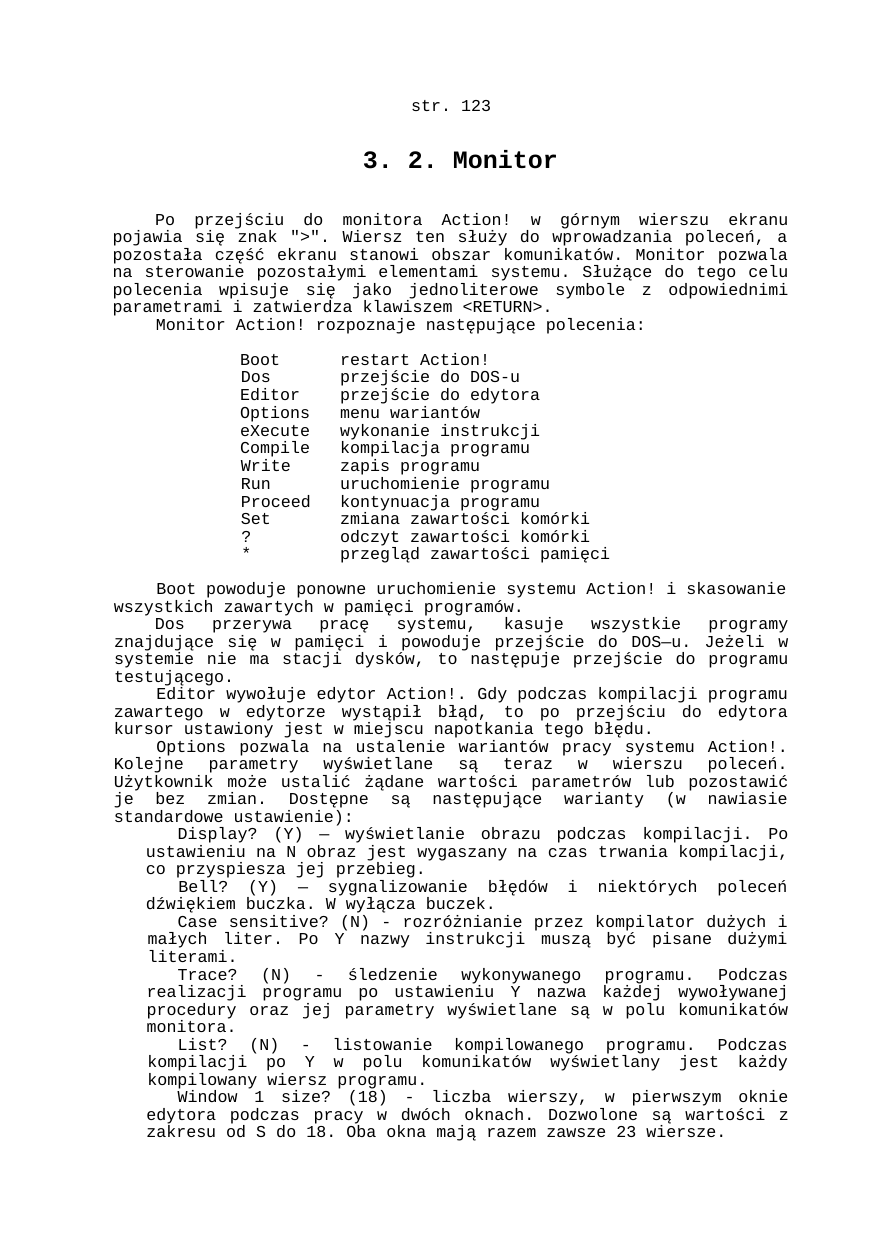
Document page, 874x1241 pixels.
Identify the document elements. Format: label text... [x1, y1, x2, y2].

text Compile kompilacja programu [240, 440, 789, 457]
text Boot restart Action! [240, 351, 789, 369]
text Options pozwala na ustalenie wariantów pracy systemu Action!. Kolejne parametry wyświetlane są teraz w wierszu poleceń. Użytkownik może ustalić żądane wartości parametrów lub pozostawić je bez zmian. Dostępne są następujące warianty (w nawiasie standardowe ustawienie): [113, 738, 788, 826]
text Editor wywołuje edytor Action!. Gdy podczas kompilacji programu zawartego w edytorze wystąpił błąd, to po przejściu do edytora kursor ustawiony jest w miejscu napotkania tego błędu. [113, 686, 788, 738]
text Display? (Y) — wyświetlanie obrazu podczas kompilacji. Po ustawieniu na N obraz jest wygaszany na czas trwania kompilacji, co przyspiesza jej przebieg. [146, 826, 788, 878]
text * przegląd zawartości pamięci [241, 546, 789, 563]
text Run uruchomienie programu [241, 476, 789, 493]
text Trace? (N) - śledzenie wykonywanego programu. Podczas realizacji programu po ustawieniu Y nazwa każdej wywoływanej procedury oraz jej parametry wyświetlane są w polu komunikatów monitora. [146, 966, 788, 1036]
text Set zmiana zawartości komórki [241, 511, 789, 528]
text Bell? (Y) — sygnalizowanie błędów i niektórych poleceń dźwiękiem buczka. W wyłącza buczek. [146, 878, 788, 913]
text Options menu wariantów [240, 405, 789, 422]
text Editor przejście do edytora [240, 387, 789, 404]
text Boot powoduje ponowne uruchomienie systemu Action! i skasowanie wszystkich zawartych w pamięci programów. [113, 581, 786, 616]
text Dos przejście do DOS-u [241, 369, 789, 386]
text str. 123 [112, 98, 789, 117]
text Proceed kontynuacja programu [241, 493, 789, 511]
text Monitor Action! rozpoznaje następujące polecenia: [156, 316, 789, 334]
text ? odczyt zawartości komórki [241, 528, 789, 546]
text Case sensitive? (N) - rozróżnianie przez kompilator dużych i małych liter. Po Y nazwy instrukcji muszą być pisane dużymi literami. [147, 913, 788, 966]
text eXecute wykonanie instrukcji [240, 422, 789, 440]
text List? (N) - listowanie kompilowanego programu. Podczas kompilacji po Y w polu komunikatów wyświetlany jest każdy kompilowany wiersz programu. [147, 1036, 788, 1089]
text Write zapis programu [241, 458, 789, 475]
text 3. 2. Monitor [131, 148, 789, 176]
text Po przejściu do monitora Action! w górnym wierszu ekranu pojawia się znak ">". Wiersz ten służy do wprowadzania poleceń, a pozostała część ekranu stanowi obszar komunikatów. Monitor pozwala na sterowanie pozostałymi elementami systemu. Służące do tego celu polecenia wpisuje się jako jednoliterowe symbole z odpowiednimi parametrami i zatwierdza klawiszem <RETURN>. [112, 211, 788, 316]
text Window 1 size? (18) - liczba wierszy, w pierwszym oknie edytora podczas pracy w dwóch oknach. Dozwolone są wartości z zakresu od S do 18. Oba okna mają razem zawsze 23 wiersze. [146, 1089, 789, 1141]
text Dos przerywa pracę systemu, kasuje wszystkie programy znajdujące się w pamięci i powoduje przejście do DOS—u. Jeżeli w systemie nie ma stacji dysków, to następuje przejście do programu testującego. [114, 616, 788, 686]
